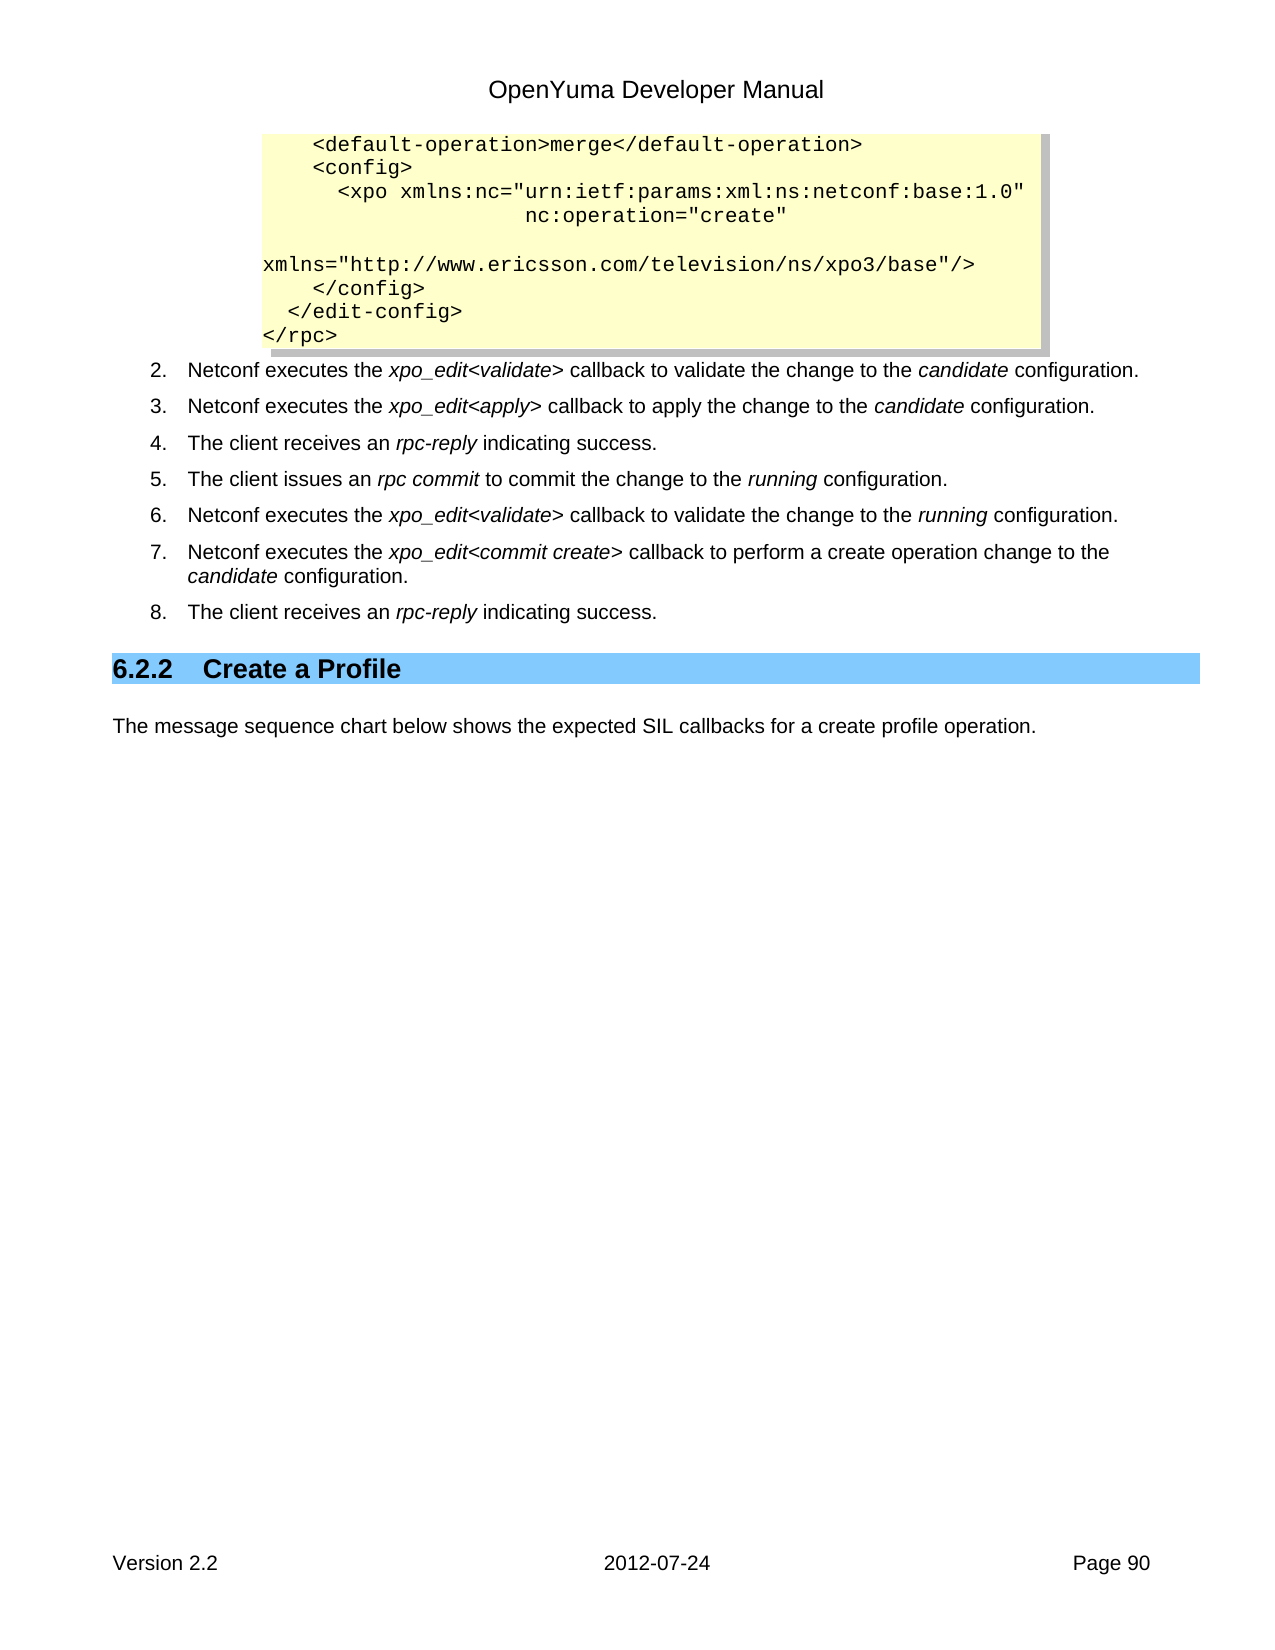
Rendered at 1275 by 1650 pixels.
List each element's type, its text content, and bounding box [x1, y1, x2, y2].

subtitle Create a Profile [112, 653, 1200, 684]
list Netconf executes the xpo_edit<apply> callback to apply the change to the candidate configuration. [150, 394, 1200, 418]
text <default-operation>merge</default-operation> <config> <xpo xmlns:nc="urn:ietf:params:xml:ns:netconf:base:1.0" nc:operation="create" xmlns="http://www.ericsson.com/television/ns/xpo3/base"/> </config> </edit-config> </rpc> [262, 134, 1041, 348]
list The client receives an rpc-reply indicating success. [150, 600, 1200, 624]
list The client issues an rpc commit to commit the change to the running configuration. [150, 467, 1200, 491]
list Netconf executes the xpo_edit<commit create> callback to perform a create operation change to the candidate configuration. [150, 540, 1200, 588]
list Netconf executes the xpo_edit<validate> callback to validate the change to the candidate configuration. [150, 357, 1200, 381]
list The client receives an rpc-reply indicating success. [150, 430, 1200, 454]
list Netconf executes the xpo_edit<validate> callback to validate the change to the running configuration. [150, 503, 1200, 527]
text The message sequence chart below shows the expected SIL callbacks for a create profile operation. [112, 714, 1200, 738]
